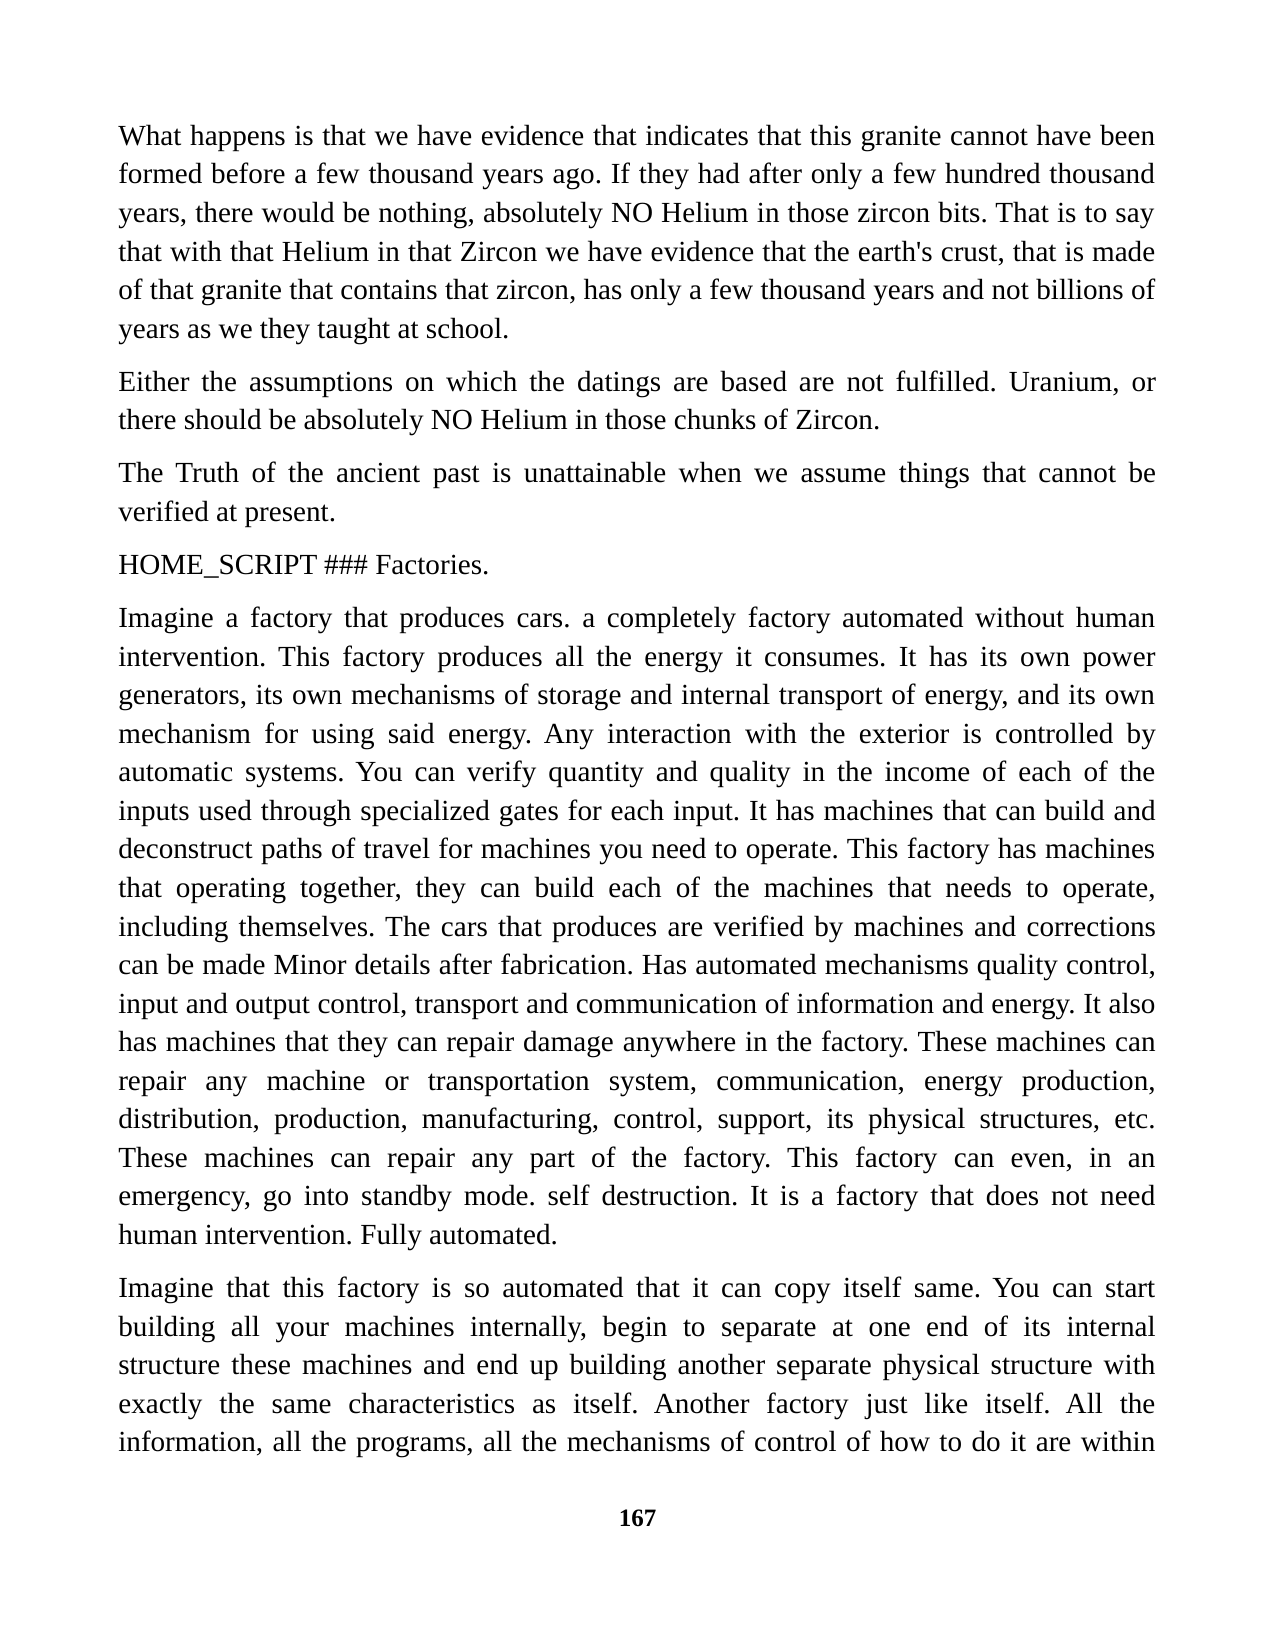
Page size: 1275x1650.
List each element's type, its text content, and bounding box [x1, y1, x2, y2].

text HOME_SCRIPT ### Factories. [118, 547, 1157, 581]
text Either the assumptions on which the datings are based are not fulfilled. Uranium, or there should be absolutely NO Helium in those chunks of Zircon. [118, 364, 1157, 436]
text Imagine a factory that produces cars. a completely factory automated without human intervention. This factory produces all the energy it consumes. It has its own power generators, its own mechanisms of storage and internal transport of energy, and its own mechanism for using said energy. Any interaction with the exterior is controlled by automatic systems. You can verify quantity and quality in the income of each of the inputs used through specialized gates for each input. It has machines that can build and deconstruct paths of travel for machines you need to operate. This factory has machines that operating together, they can build each of the machines that needs to operate, including themselves. The cars that produces are verified by machines and corrections can be made Minor details after fabrication. Has automated mechanisms quality control, input and output control, transport and communication of information and energy. It also has machines that they can repair damage anywhere in the factory. These machines can repair any machine or transportation system, communication, energy production, distribution, production, manufacturing, control, support, its physical structures, etc. These machines can repair any part of the factory. This factory can even, in an emergency, go into standby mode. self destruction. It is a factory that does not need human intervention. Fully automated. [118, 600, 1157, 1251]
text Imagine that this factory is so automated that it can copy itself same. You can start building all your machines internally, begin to separate at one end of its internal structure these machines and end up building another separate physical structure with exactly the same characteristics as itself. Another factory just like itself. All the information, all the programs, all the mechanisms of control of how to do it are within [118, 1270, 1157, 1458]
text The Truth of the ancient past is unattainable when we assume things that cannot be verified at present. [118, 456, 1157, 528]
text What happens is that we have evidence that indicates that this granite cannot have been formed before a few thousand years ago. If they had after only a few hundred thousand years, there would be nothing, absolutely NO Helium in those zircon bits. That is to say that with that Helium in that Zircon we have evidence that the earth's crust, that is made of that granite that contains that zircon, has only a few thousand years and not billions of years as we they taught at school. [118, 118, 1157, 344]
